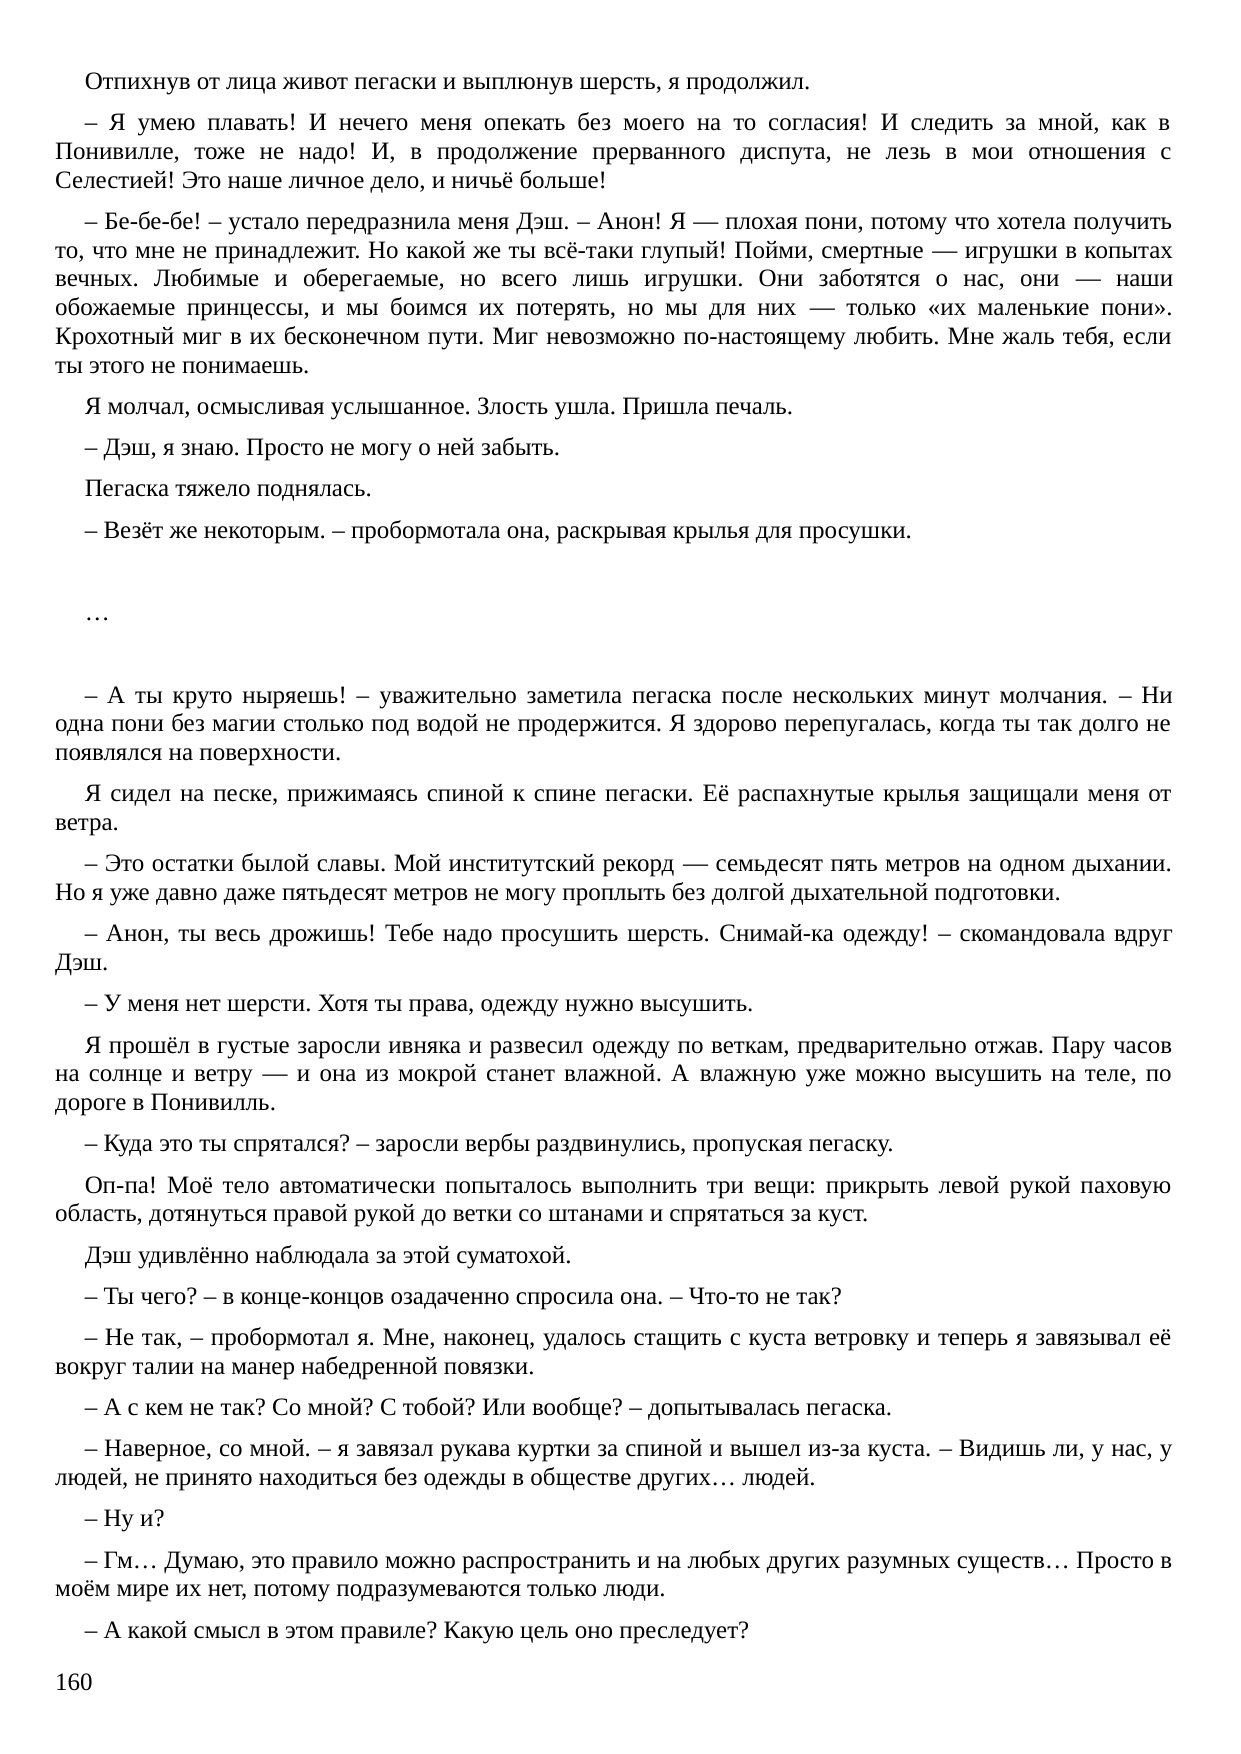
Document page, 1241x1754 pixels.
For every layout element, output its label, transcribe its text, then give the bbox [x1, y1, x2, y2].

text – А ты круто ныряешь! – уважительно заметила пегаска после нескольких минут молчания. – Ни одна пони без магии столько под водой не продержится. Я здорово перепугалась, когда ты так долго не появлялся на поверхности. [55, 680, 1173, 766]
text – Это остатки былой славы. Мой институтский рекорд — семьдесят пять метров на одном дыхании. Но я уже давно даже пятьдесят метров не могу проплыть без долгой дыхательной подготовки. [55, 848, 1173, 906]
text – Я умею плавать! И нечего меня опекать без моего на то согласия! И следить за мной, как в Понивилле, тоже не надо! И, в продолжение прерванного диспута, не лезь в мои отношения с Селестией! Это наше личное дело, и ничьё больше! [55, 107, 1173, 193]
text – А какой смысл в этом правиле? Какую цель оно преследует? [55, 1615, 1173, 1643]
text Дэш удивлённо наблюдала за этой суматохой. [55, 1240, 1173, 1268]
text – Бе-бе-бе! – устало передразнила меня Дэш. – Анон! Я — плохая пони, потому что хотела получить то, что мне не принадлежит. Но какой же ты всё-таки глупый! Пойми, смертные — игрушки в копытах вечных. Любимые и оберегаемые, но всего лишь игрушки. Они заботятся о нас, они — наши обожаемые принцессы, и мы боимся их потерять, но мы для них — только «их маленькие пони». Крохотный миг в их бесконечном пути. Миг невозможно по-настоящему любить. Мне жаль тебя, если ты этого не понимаешь. [55, 206, 1173, 378]
text Отпихнув от лица живот пегаски и выплюнув шерсть, я продолжил. [55, 66, 1173, 95]
text – Наверное, со мной. – я завязал рукава куртки за спиной и вышел из-за куста. – Видишь ли, у нас, у людей, не принято находиться без одежды в обществе других… людей. [55, 1433, 1173, 1491]
text … [55, 597, 1173, 626]
text – Анон, ты весь дрожишь! Тебе надо просушить шерсть. Снимай-ка одежду! – скомандовала вдруг Дэш. [55, 918, 1173, 976]
text Я сидел на песке, прижимаясь спиной к спине пегаски. Её распахнутые крылья защищали меня от ветра. [55, 778, 1173, 836]
text – Гм… Думаю, это правило можно распространить и на любых других разумных существ… Просто в моём мире их нет, потому подразумеваются только люди. [55, 1545, 1173, 1602]
text Я молчал, осмысливая услышанное. Злость ушла. Пришла печаль. [55, 391, 1173, 420]
text – Ты чего? – в конце-концов озадаченно спросила она. – Что-то не так? [55, 1281, 1173, 1310]
text – Везёт же некоторым. – пробормотала она, раскрывая крылья для просушки. [55, 515, 1173, 543]
text Я прошёл в густые заросли ивняка и развесил одежду по веткам, предварительно отжав. Пару часов на солнце и ветру — и она из мокрой станет влажной. А влажную уже можно высушить на теле, по дороге в Понивилль. [55, 1030, 1173, 1116]
text – Куда это ты спрятался? – заросли вербы раздвинулись, пропуская пегаску. [55, 1128, 1173, 1157]
text – А с кем не так? Со мной? С тобой? Или вообще? – допытывалась пегаска. [55, 1392, 1173, 1421]
text – Ну и? [55, 1503, 1173, 1532]
text – У меня нет шерсти. Хотя ты права, одежду нужно высушить. [55, 988, 1173, 1017]
text – Дэш, я знаю. Просто не могу о ней забыть. [55, 432, 1173, 461]
text Пегаска тяжело поднялась. [55, 473, 1173, 502]
text – Не так, – пробормотал я. Мне, наконец, удалось стащить с куста ветровку и теперь я завязывал её вокруг талии на манер набедренной повязки. [55, 1322, 1173, 1380]
text Оп-па! Моё тело автоматически попыталось выполнить три вещи: прикрыть левой рукой паховую область, дотянуться правой рукой до ветки со штанами и спрятаться за куст. [55, 1170, 1173, 1227]
